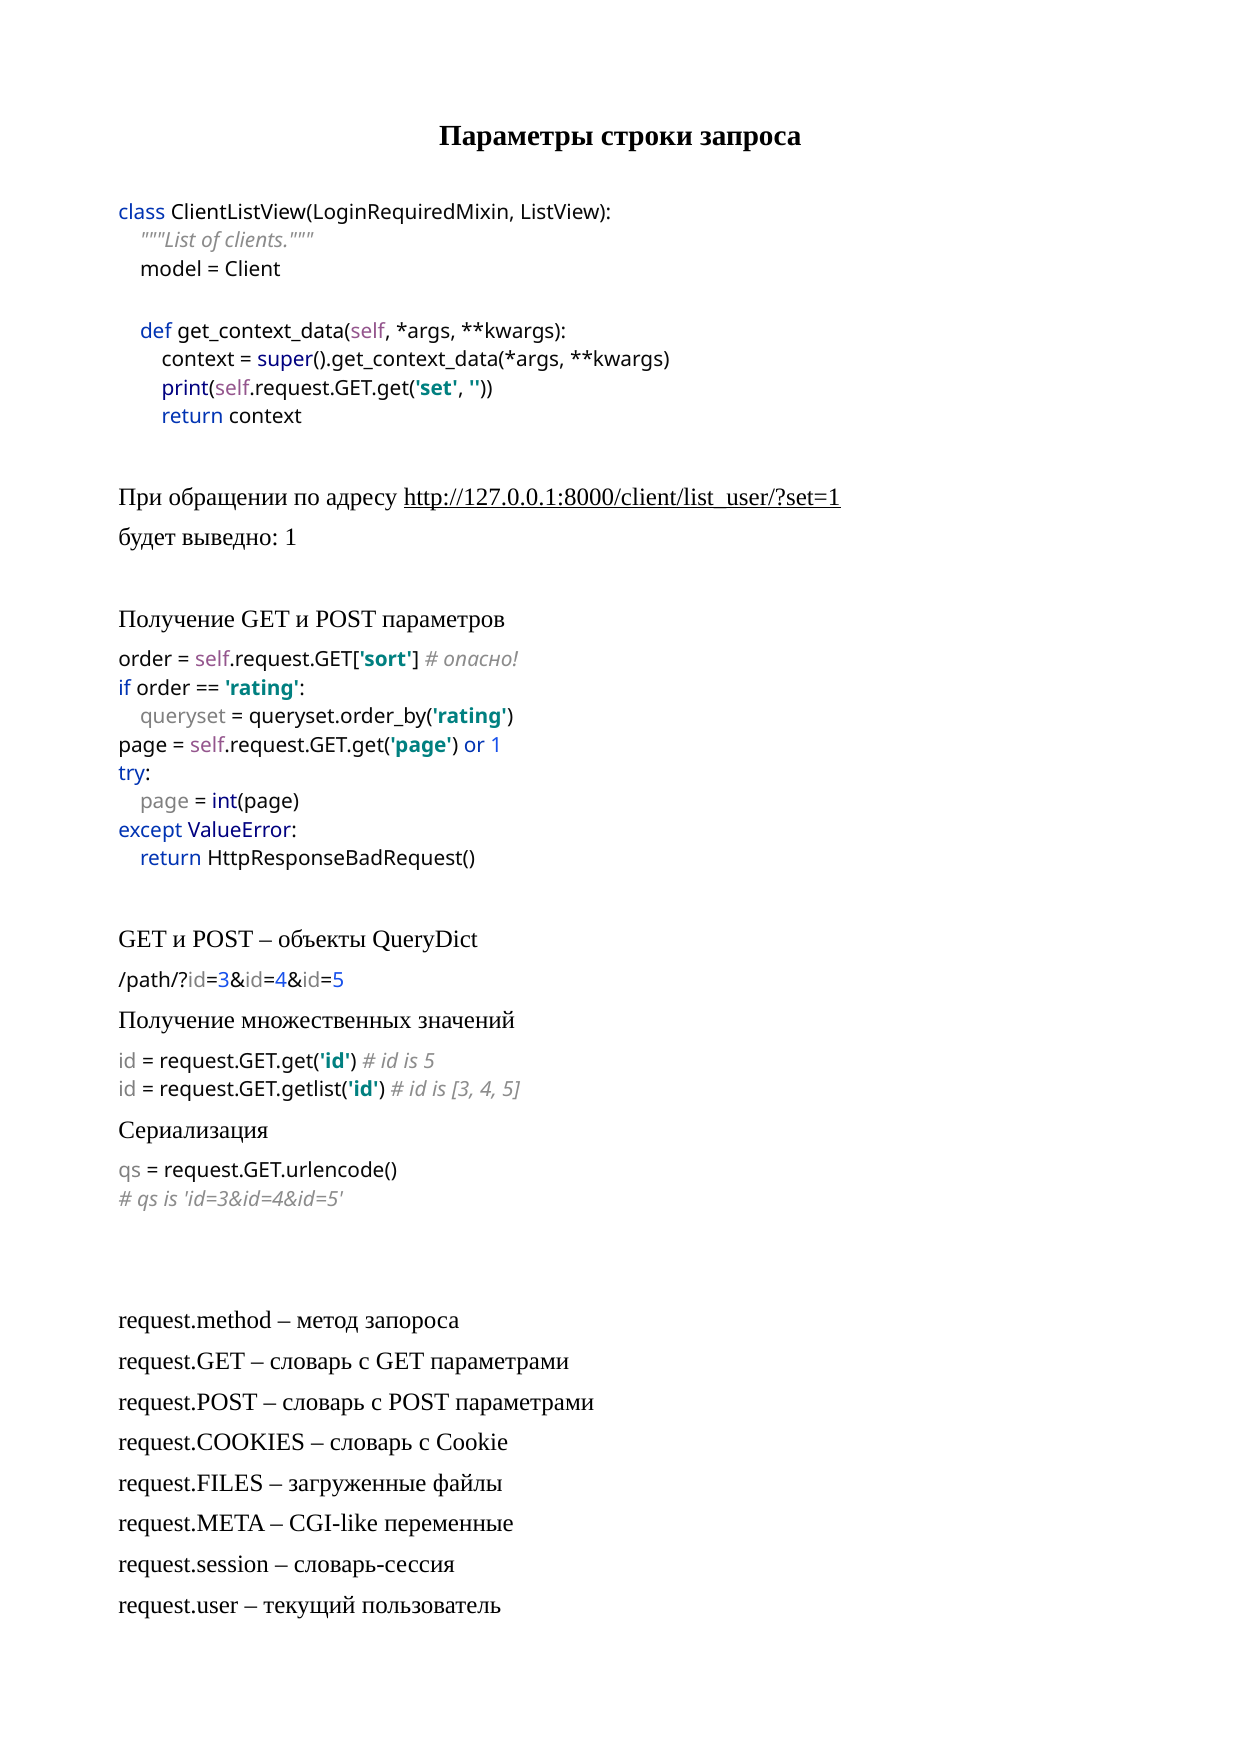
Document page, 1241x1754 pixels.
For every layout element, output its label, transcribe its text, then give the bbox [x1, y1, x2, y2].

text qs = request.GET.urlencode() # qs is 'id=3&id=4&id=5' [118, 1155, 1122, 1212]
text Сериализация [118, 1115, 1122, 1143]
text request.session – словарь-сессия [118, 1549, 1122, 1578]
text Получение GET и POST параметров [118, 604, 1122, 632]
text request.method – метод запороса [118, 1305, 1122, 1334]
text request.GET – словарь с GET параметрами [118, 1346, 1122, 1375]
text GET и POST – объекты QueryDict [118, 924, 1122, 953]
text order = self.request.GET['sort'] # опасно! if order == 'rating': queryset = queryset.order_by('rating') page = self.request.GET.get('page') or 1 try: page = int(page) except ValueError: return HttpResponseBadRequest() [118, 644, 1122, 872]
text request.user – текущий пользователь [118, 1590, 1122, 1618]
subtitle Параметры строки запроса [118, 118, 1122, 152]
text /path/?id=3&id=4&id=5 [118, 965, 1122, 993]
text id = request.GET.get('id') # id is 5 id = request.GET.getlist('id') # id is [3, 4, 5] [118, 1046, 1122, 1103]
text class ClientListView(LoginRequiredMixin, ListView): """List of clients.""" model = Client def get_context_data(self, *args, **kwargs): context = super().get_context_data(*args, **kwargs) print(self.request.GET.get('set', '')) return context [118, 197, 1122, 430]
text request.META – CGI-like переменные [118, 1508, 1122, 1537]
text Получение множественных значений [118, 1005, 1122, 1034]
text При обращении по адресу http://127.0.0.1:8000/client/list_user/?set=1 [118, 482, 1122, 511]
text будет выведно: 1 [118, 522, 1122, 551]
text request.POST – словарь с POST параметрами [118, 1387, 1122, 1415]
text request.COOKIES – словарь с Cookie [118, 1427, 1122, 1456]
text request.FILES – загруженные файлы [118, 1468, 1122, 1497]
